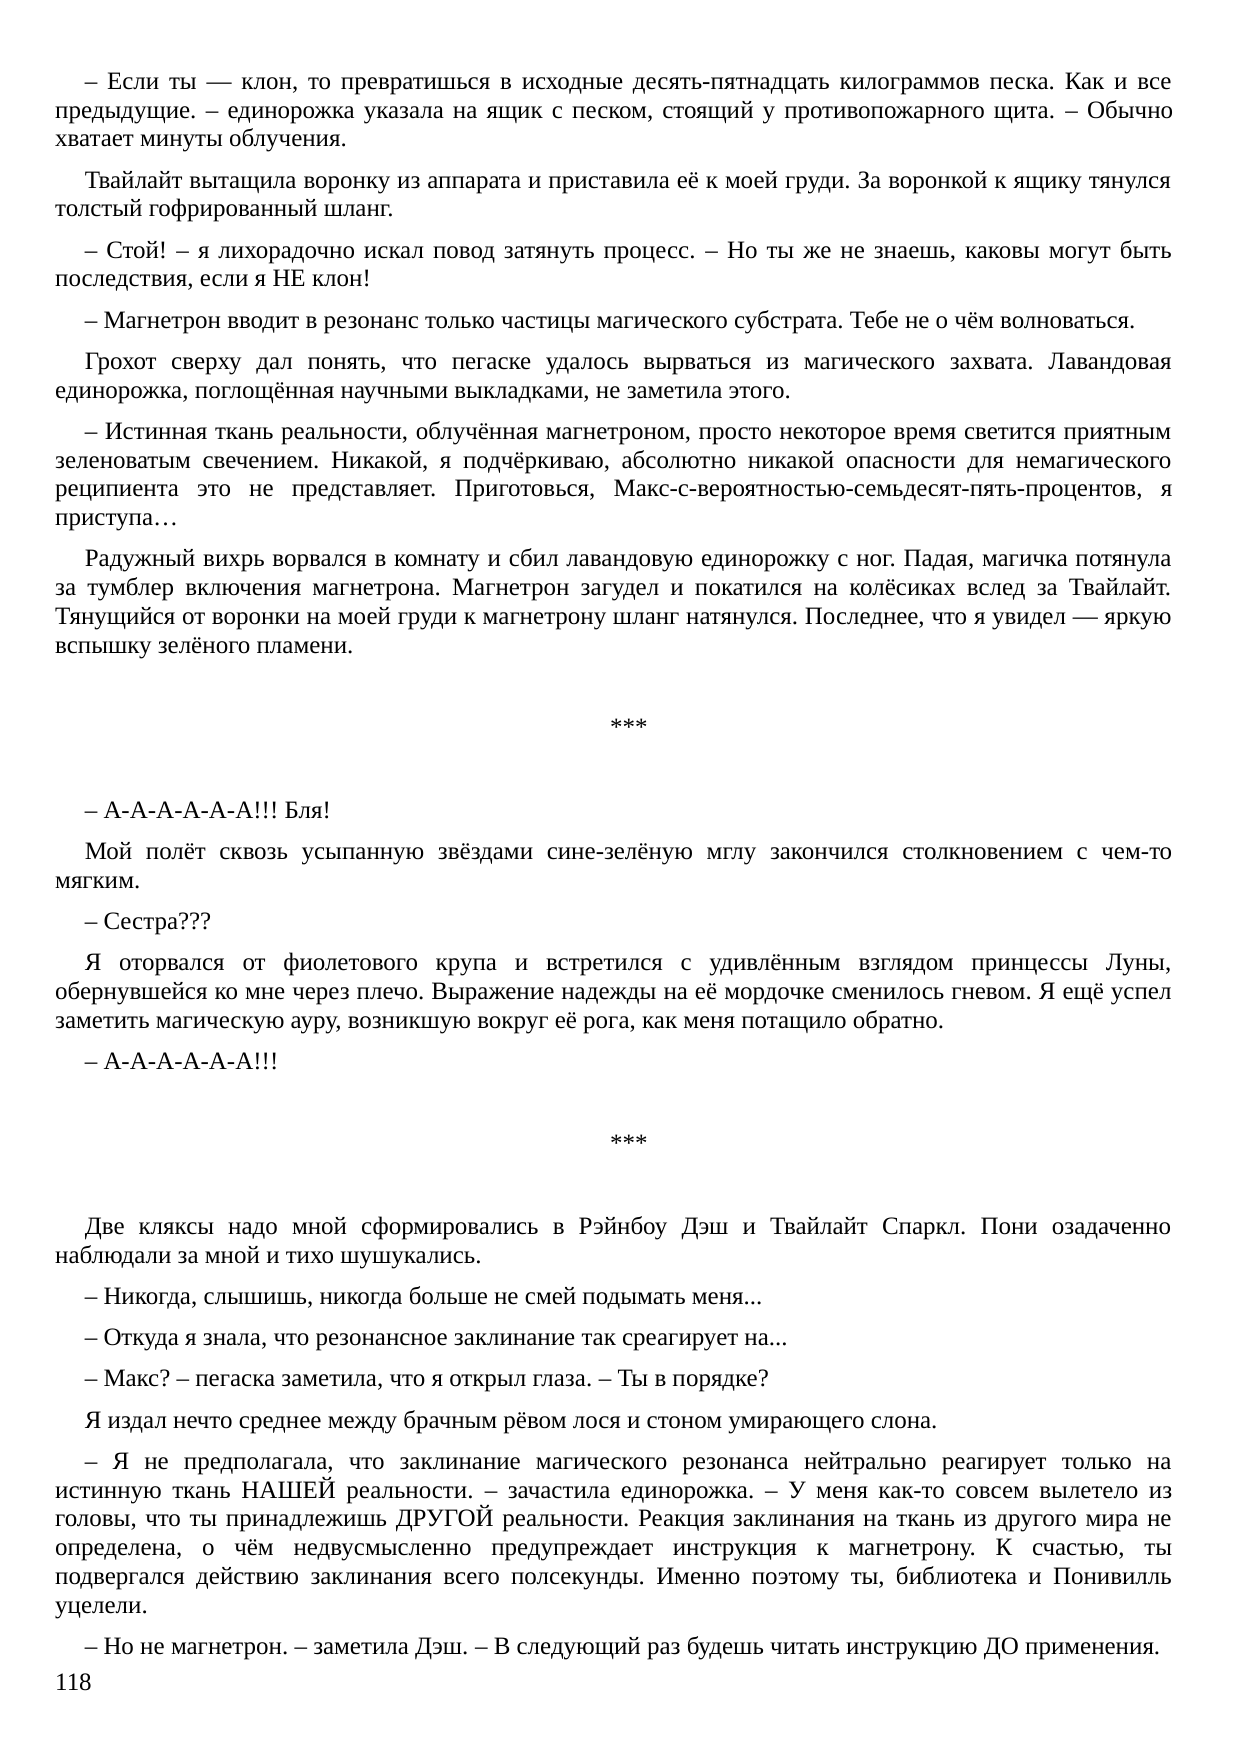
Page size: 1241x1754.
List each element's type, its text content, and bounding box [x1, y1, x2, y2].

text Две кляксы надо мной сформировались в Рэйнбоу Дэш и Твайлайт Спаркл. Пони озадаченно наблюдали за мной и тихо шушукались. [55, 1211, 1173, 1268]
text – Я не предполагала, что заклинание магического резонанса нейтрально реагирует только на истинную ткань НАШЕЙ реальности. – зачастила единорожка. – У меня как-то совсем вылетело из головы, что ты принадлежишь ДРУГОЙ реальности. Реакция заклинания на ткань из другого мира не определена, о чём недвусмысленно предупреждает инструкция к магнетрону. К счастью, ты подвергался действию заклинания всего полсекунды. Именно поэтому ты, библиотека и Понивилль уцелели. [55, 1446, 1173, 1618]
text – Никогда, слышишь, никогда больше не смей подымать меня... [55, 1281, 1173, 1310]
text – А-А-А-А-А-А!!! Бля! [55, 795, 1173, 823]
text – Магнетрон вводит в резонанс только частицы магического субстрата. Тебе не о чём волноваться. [55, 305, 1173, 333]
text – Сестра??? [55, 906, 1173, 935]
text – Стой! – я лихорадочно искал повод затянуть процесс. – Но ты же не знаешь, каковы могут быть последствия, если я НЕ клон! [55, 235, 1173, 292]
text – Истинная ткань реальности, облучённая магнетроном, просто некоторое время светится приятным зеленоватым свечением. Никакой, я подчёркиваю, абсолютно никакой опасности для немагического реципиента это не представляет. Приготовься, Макс-с-вероятностью-семьдесят-пять-процентов, я приступа… [55, 416, 1173, 531]
text Твайлайт вытащила воронку из аппарата и приставила её к моей груди. За воронкой к ящику тянулся толстый гофрированный шланг. [55, 165, 1173, 222]
text *** [55, 712, 1173, 741]
text Радужный вихрь ворвался в комнату и сбил лавандовую единорожку с ног. Падая, магичка потянула за тумблер включения магнетрона. Магнетрон загудел и покатился на колёсиках вслед за Твайлайт. Тянущийся от воронки на моей груди к магнетрону шланг натянулся. Последнее, что я увидел — яркую вспышку зелёного пламени. [55, 543, 1173, 658]
text Мой полёт сквозь усыпанную звёздами сине-зелёную мглу закончился столкновением с чем-то мягким. [55, 836, 1173, 893]
text Я оторвался от фиолетового крупа и встретился с удивлённым взглядом принцессы Луны, обернувшейся ко мне через плечо. Выражение надежды на её мордочке сменилось гневом. Я ещё успел заметить магическую ауру, возникшую вокруг её рога, как меня потащило обратно. [55, 947, 1173, 1033]
text – Если ты — клон, то превратишься в исходные десять-пятнадцать килограммов песка. Как и все предыдущие. – единорожка указала на ящик с песком, стоящий у противопожарного щита. – Обычно хватает минуты облучения. [55, 66, 1173, 152]
text – А-А-А-А-А-А!!! [55, 1046, 1173, 1075]
text Грохот сверху дал понять, что пегаске удалось вырваться из магического захвата. Лавандовая единорожка, поглощённая научными выкладками, не заметила этого. [55, 346, 1173, 403]
text Я издал нечто среднее между брачным рёвом лося и стоном умирающего слона. [55, 1405, 1173, 1433]
text – Макс? – пегаска заметила, что я открыл глаза. – Ты в порядке? [55, 1363, 1173, 1392]
text – Откуда я знала, что резонансное заклинание так среагирует на... [55, 1322, 1173, 1351]
text *** [55, 1128, 1173, 1157]
text – Но не магнетрон. – заметила Дэш. – В следующий раз будешь читать инструкцию ДО применения. [55, 1631, 1173, 1660]
